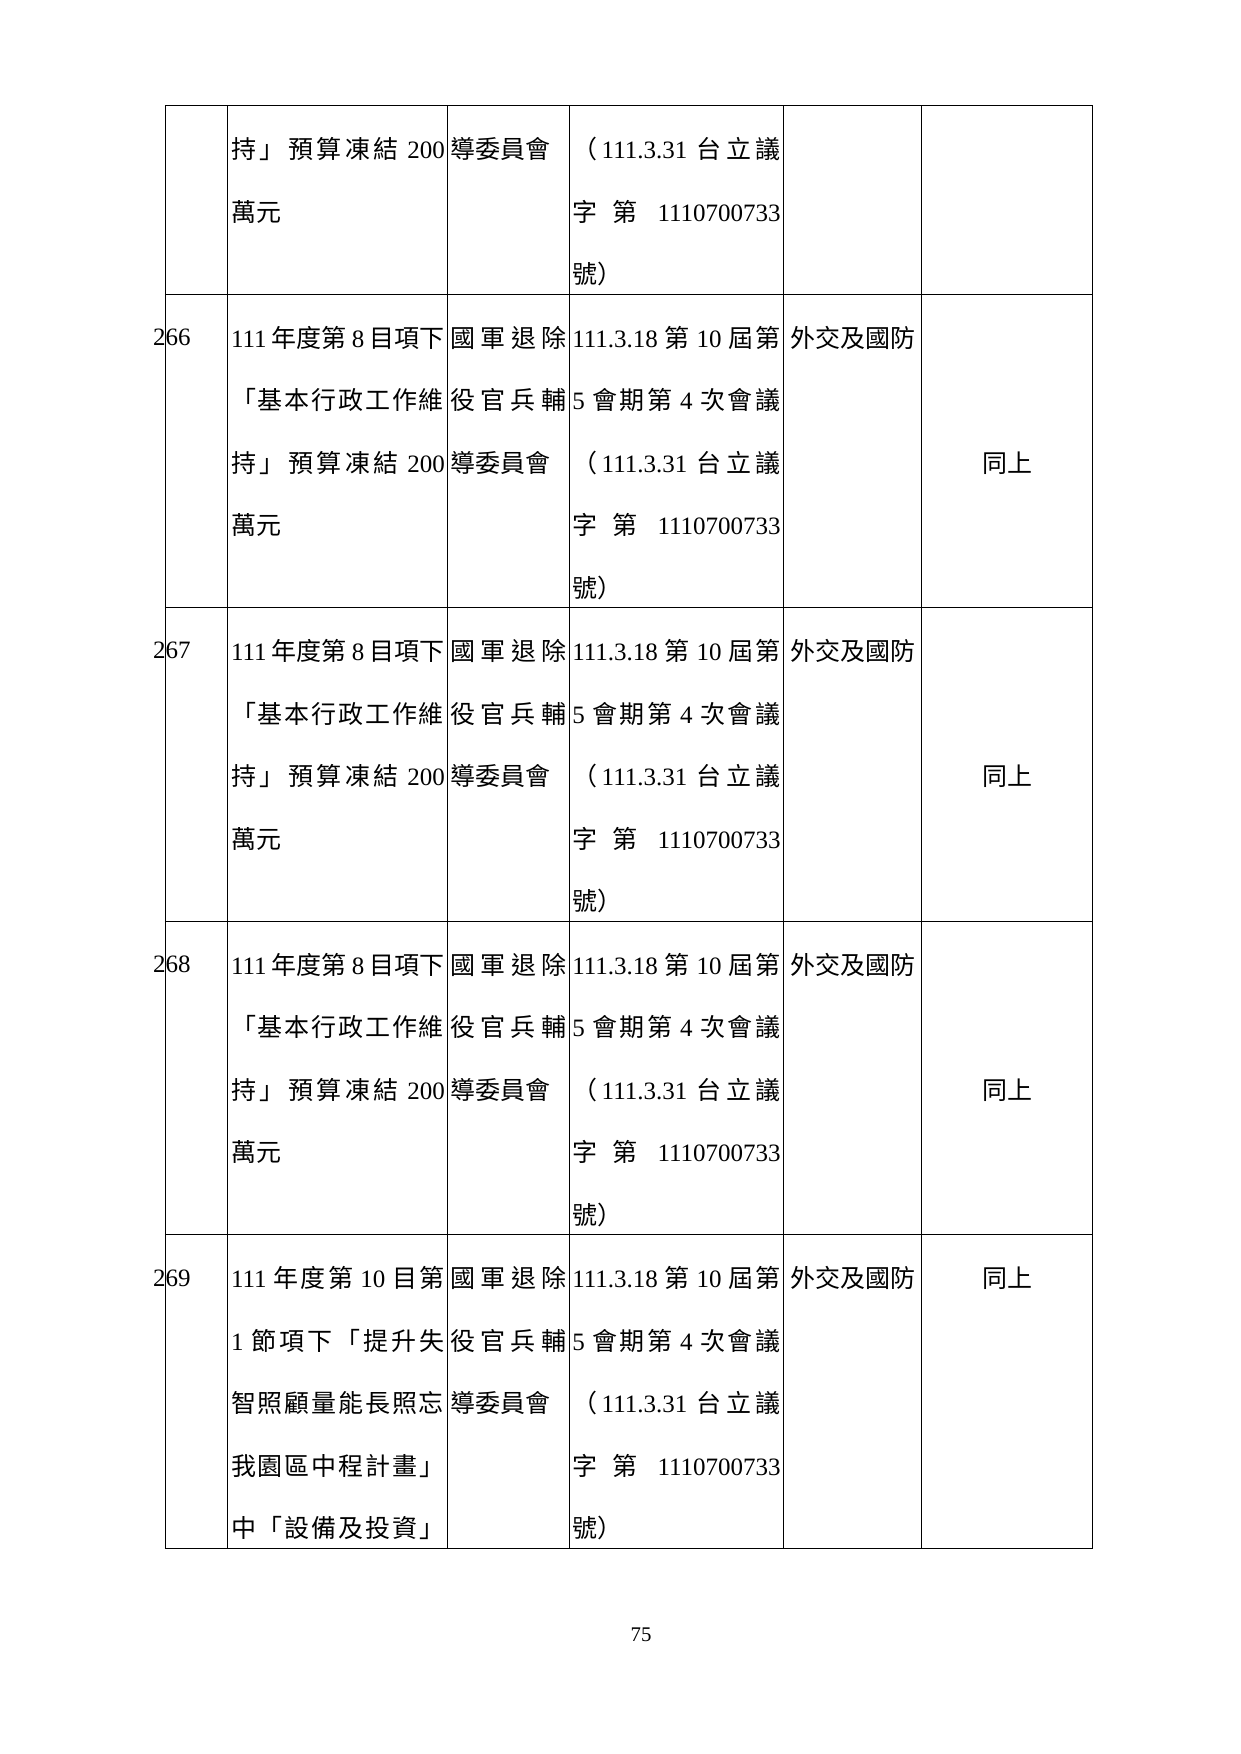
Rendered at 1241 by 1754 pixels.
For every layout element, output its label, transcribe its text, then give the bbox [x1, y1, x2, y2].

table_cell [166, 1235, 227, 1548]
table_cell 同上 [922, 608, 1092, 921]
table_cell 外交及國防 [784, 922, 921, 1234]
table_cell （111.3.31台立議字第1110700733號） [570, 106, 783, 294]
table_cell 持」預算凍結200萬元 [228, 106, 447, 294]
table_cell 同上 [922, 1235, 1092, 1548]
table_cell 111.3.18第10屆第5會期第4次會議（111.3.31台立議字第1110700733號） [570, 608, 783, 921]
table_cell 111.3.18第10屆第5會期第4次會議（111.3.31台立議字第1110700733號） [570, 295, 783, 607]
table_cell 外交及國防 [784, 1235, 921, 1548]
table_cell 外交及國防 [784, 608, 921, 921]
table_cell [784, 106, 921, 294]
table_cell 同上 [922, 295, 1092, 607]
table_cell 國軍退除役官兵輔導委員會 [448, 1235, 569, 1548]
table_cell 111年度第8目項下「基本行政工作維持」預算凍結200萬元 [228, 608, 447, 921]
table_cell 外交及國防 [784, 295, 921, 607]
table_cell 111年度第10目第1節項下「提升失智照顧量能長照忘我園區中程計畫」中「設備及投資」 [228, 1235, 447, 1548]
table_cell [166, 106, 227, 294]
table_cell [166, 922, 227, 1234]
table_cell [922, 106, 1092, 294]
table_cell 導委員會 [448, 106, 569, 294]
table_cell [166, 608, 227, 921]
table_cell [166, 295, 227, 607]
table_cell 111.3.18第10屆第5會期第4次會議（111.3.31台立議字第1110700733號） [570, 922, 783, 1234]
table_cell 同上 [922, 922, 1092, 1234]
table_cell 國軍退除役官兵輔導委員會 [448, 295, 569, 607]
table_cell 國軍退除役官兵輔導委員會 [448, 922, 569, 1234]
table_cell 111年度第8目項下「基本行政工作維持」預算凍結200萬元 [228, 922, 447, 1234]
table_cell 111年度第8目項下「基本行政工作維持」預算凍結200萬元 [228, 295, 447, 607]
table_cell 國軍退除役官兵輔導委員會 [448, 608, 569, 921]
table_cell 111.3.18第10屆第5會期第4次會議（111.3.31台立議字第1110700733號） [570, 1235, 783, 1548]
